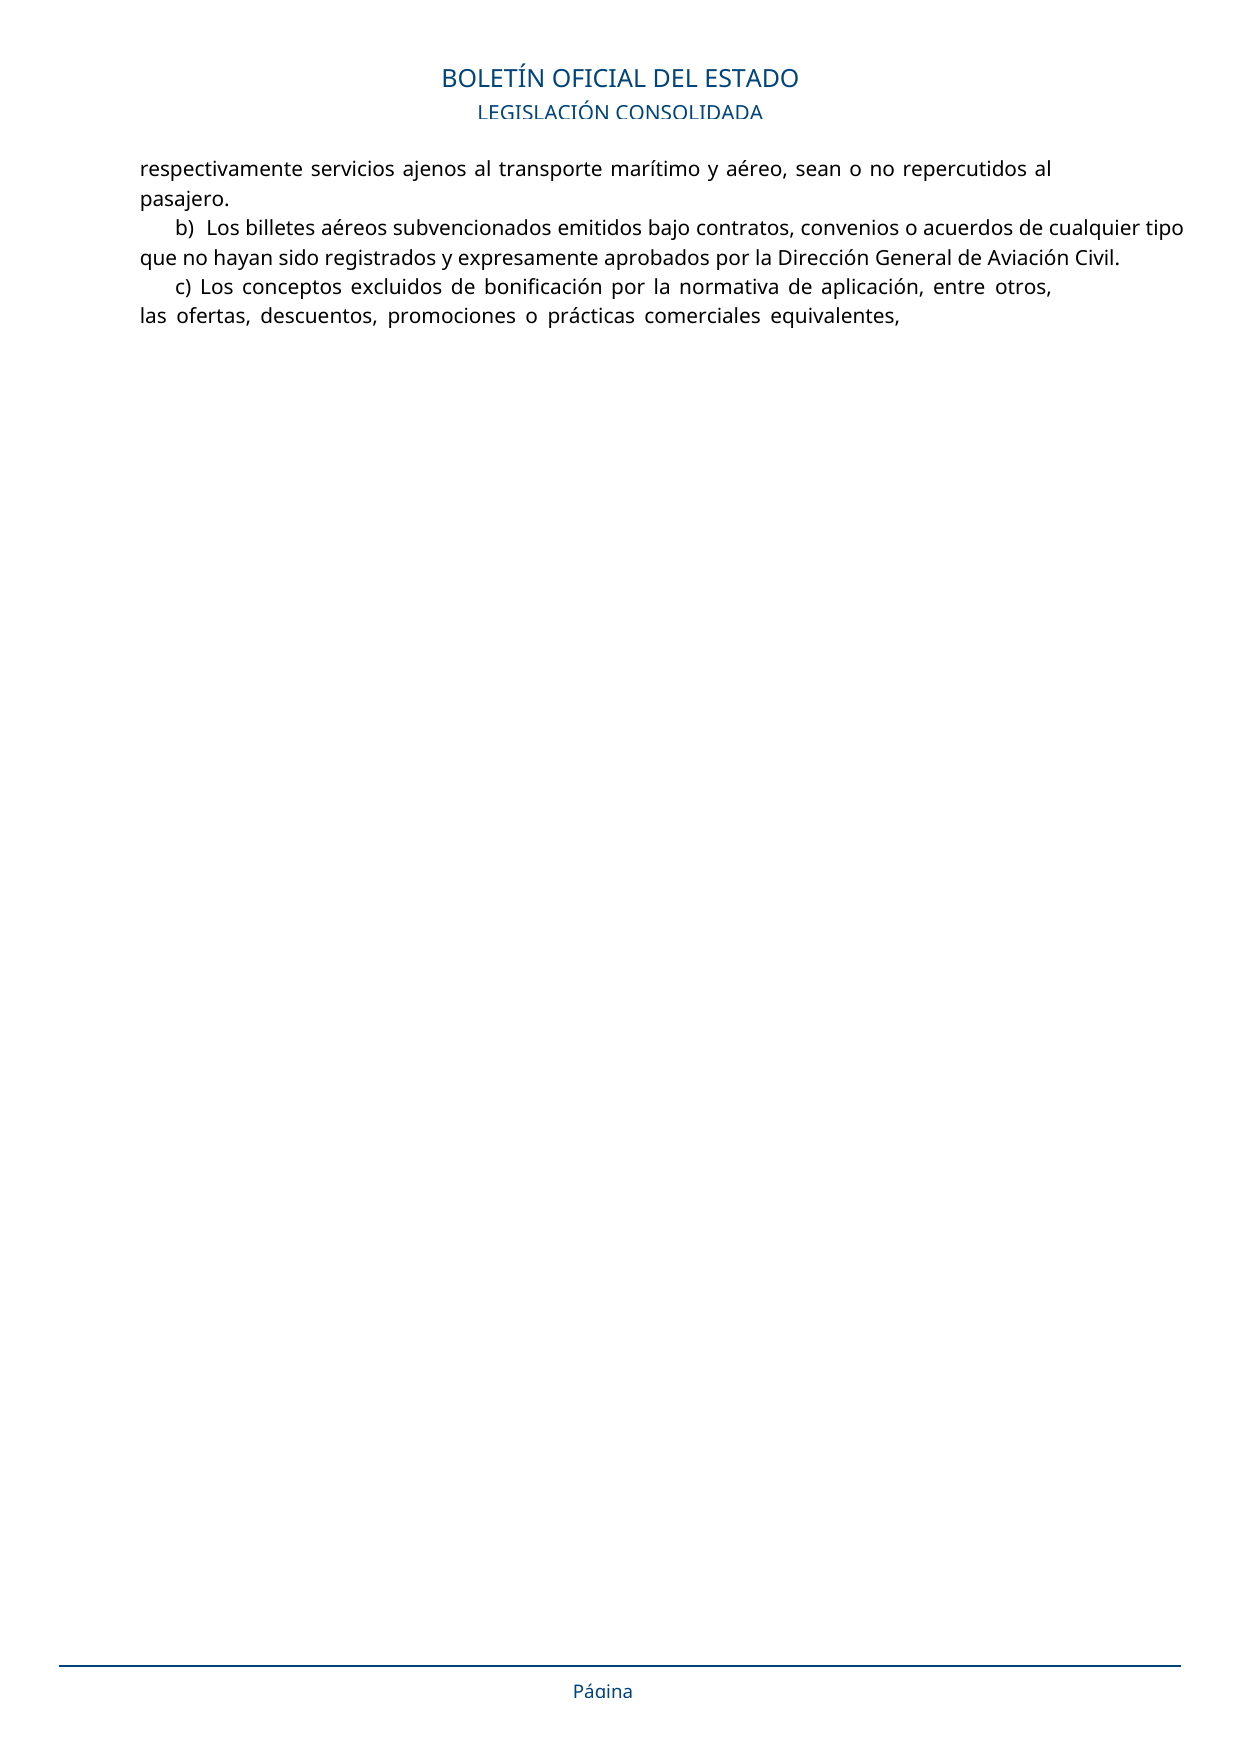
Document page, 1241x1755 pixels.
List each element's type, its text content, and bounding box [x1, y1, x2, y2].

list respectivamente servicios ajenos al transporte marítimo y aéreo, sean o no repercutidos al pasajero. [139, 154, 1052, 212]
list Los billetes aéreos subvencionados emitidos bajo contratos, convenios o acuerdos de cualquier tipo que no hayan sido registrados y expresamente aprobados por la Dirección General de Aviación Civil. [139, 213, 1184, 271]
list Los conceptos excluidos de bonificación por la normativa de aplicación, entre otros, las ofertas, descuentos, promociones o prácticas comerciales equivalentes, [139, 272, 1052, 330]
